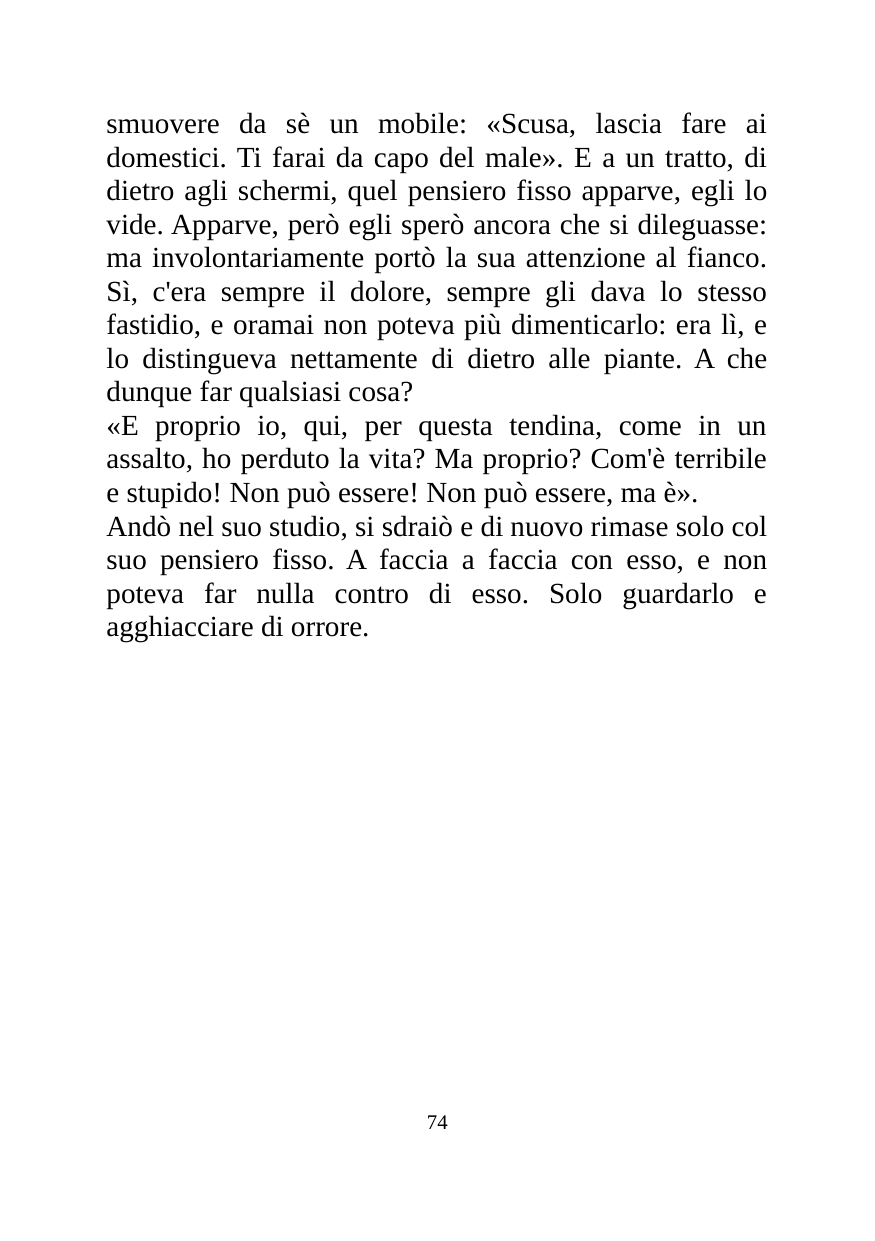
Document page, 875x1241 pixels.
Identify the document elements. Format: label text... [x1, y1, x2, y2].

text Andò nel suo studio, si sdraiò e di nuovo rimase solo col suo pensiero fisso. A faccia a faccia con esso, e non poteva far nulla contro di esso. Solo guardarlo e agghiacciare di orrore. [106, 509, 768, 643]
text «E proprio io, qui, per questa tendina, come in un assalto, ho perduto la vita? Ma proprio? Com'è terribile e stupido! Non può essere! Non può essere, ma è». [106, 408, 768, 509]
text smuovere da sè un mobile: «Scusa, lascia fare ai domestici. Ti farai da capo del male». E a un tratto, di dietro agli schermi, quel pensiero fisso apparve, egli lo vide. Apparve, però egli sperò ancora che si dileguasse: ma involontariamente portò la sua attenzione al fianco. Sì, c'era sempre il dolore, sempre gli dava lo stesso fastidio, e oramai non poteva più dimenticarlo: era lì, e lo distingueva nettamente di dietro alle piante. A che dunque far qualsiasi cosa? [106, 106, 768, 408]
